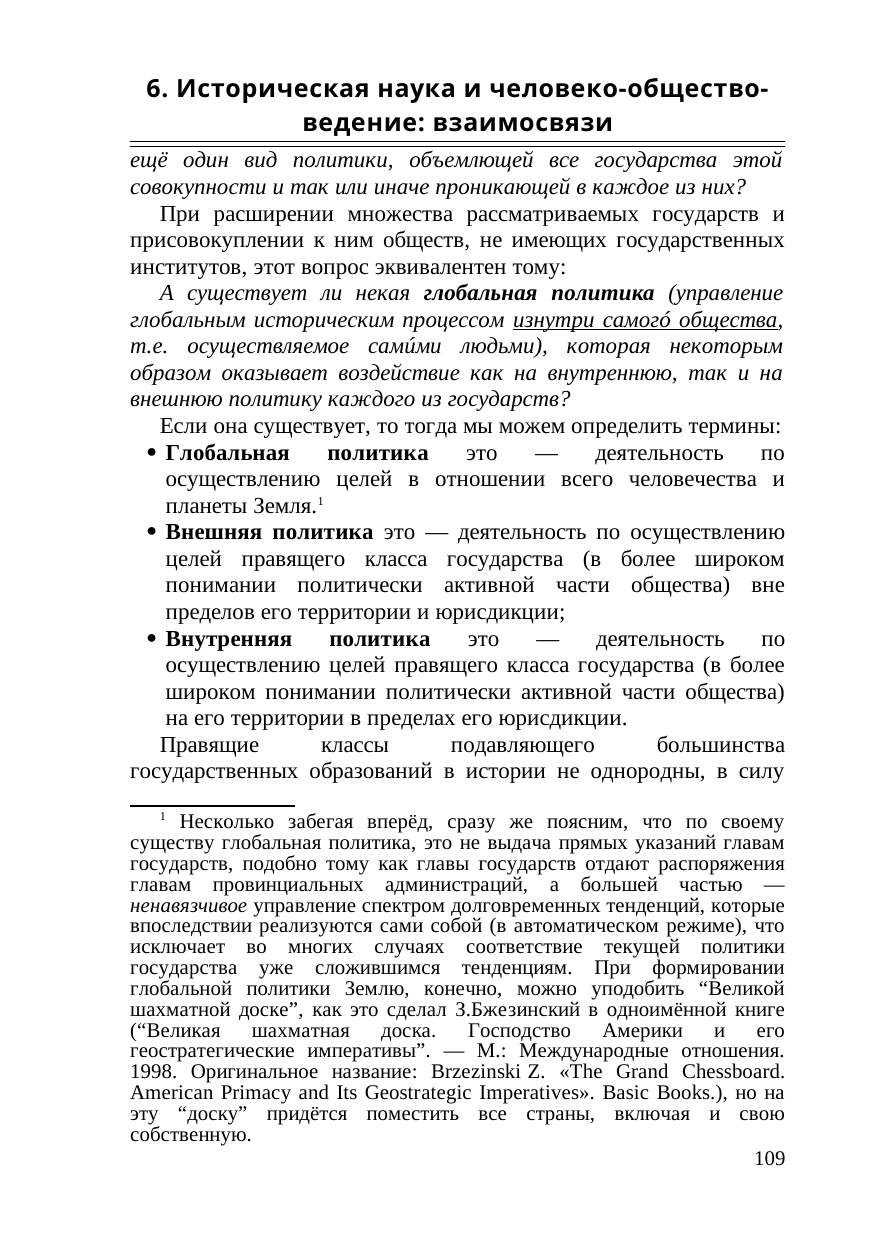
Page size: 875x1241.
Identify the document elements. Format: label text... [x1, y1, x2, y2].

text ещё один вид политики, объемлющей все государства этой совокупности и так или иначе проникающей в каждое из них? [130, 147, 785, 199]
text А существует ли некая глобальная политика (управление глобальным историческим процессом изнутри самогó общества, т.е. осуществляемое самúми людьми), которая некоторым образом оказывает воздействие как на внутреннюю, так и на внешнюю политику каждого из государств? [130, 279, 785, 412]
list Внутренняя политика это — деятельность по осуществлению целей правящего класса государства (в более широком понимании политически активной части общества) на его территории в пределах его юрисдикции. [148, 624, 785, 731]
list Внешняя политика это — деятельность по осуществлению целей правящего класса государства (в более широком понимании политически активной части общества) вне пределов его территории и юрисдикции; [148, 518, 785, 624]
list Глобальная политика это — деятельность по осуществлению целей в отношении всего человечества и планеты Земля. [148, 438, 785, 518]
list Несколько забегая вперёд, сразу же поясним, что по своему существу глобальная политика, это не выдача прямых указаний главам государств, подобно тому как главы государств отдают распоряжения главам провинциальных администраций, а большей частью — ненавязчивое управление спектром долговременных тенденций, которые впоследствии реализуются сами собой (в автоматическом режиме), что исключает во многих случаях соответствие текущей политики государства уже сложившимся тенденциям. При формировании глобальной политики Землю, конечно, можно уподобить “Великой шахматной доске”, как это сделал З.Бже­зинский в одноимённой книге (“Великая шахматная доска. Господство Америки и его геостратегические императивы”. — М.: Международные отношения. 1998. Оригинальное название: Brzezinski Z. «The Grand Chessboard. American Primacy and Its Geostrategic Imperatives». Basic Books.), но на эту “доску” придётся поместить все страны, включая и свою собственную. [130, 812, 785, 1145]
text При расширении множества рассматриваемых государств и присовокуплении к ним обществ, не имеющих государственных институтов, этот вопрос эквивалентен тому: [130, 199, 785, 279]
text Правящие классы подавляющего большинства государственных образований в истории не однородны, в силу [130, 731, 785, 784]
text Если она существует, то тогда мы можем определить термины: [130, 412, 785, 438]
